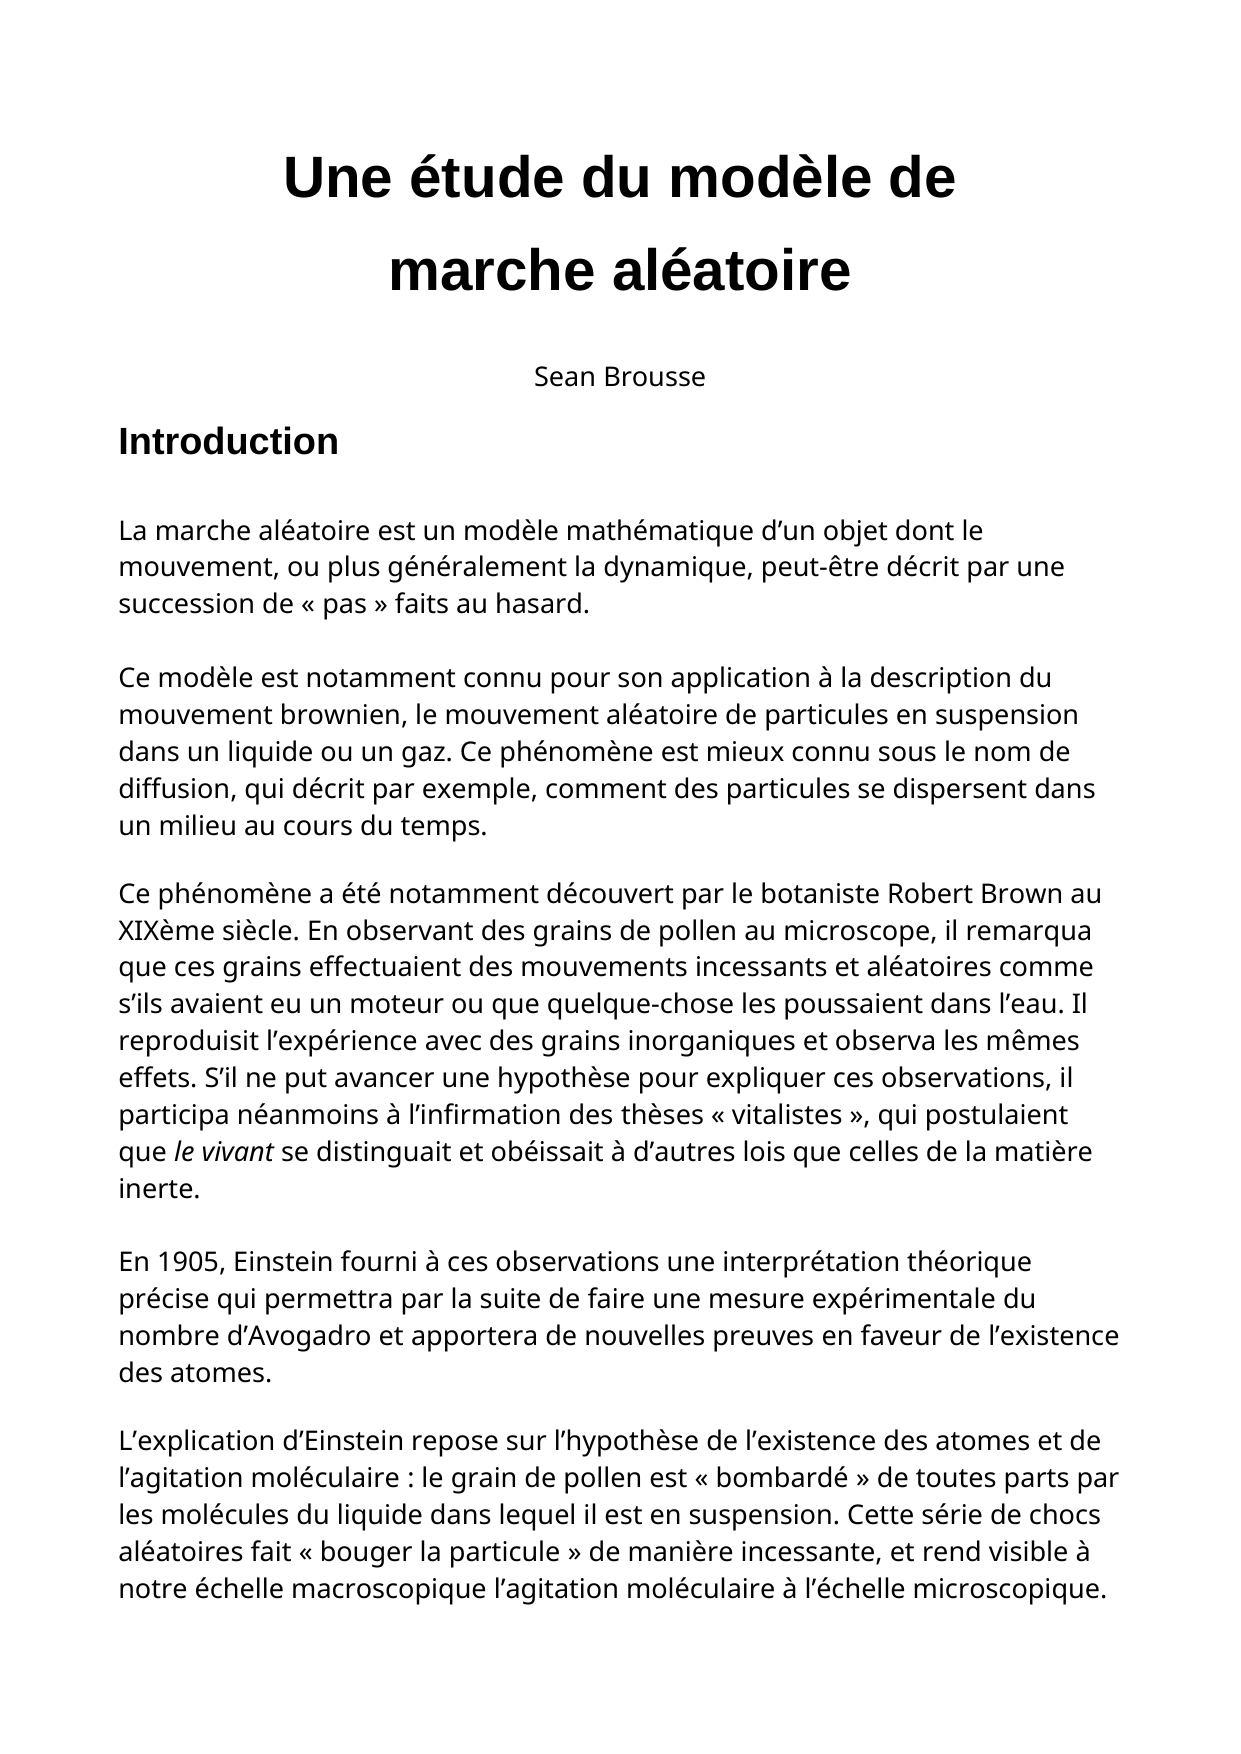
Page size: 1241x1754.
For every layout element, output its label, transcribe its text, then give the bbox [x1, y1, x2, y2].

text Ce phénomène a été notamment découvert par le botaniste Robert Brown au XIXème siècle. En observant des grains de pollen au microscope, il remarqua que ces grains effectuaient des mouvements incessants et aléatoires comme s’ils avaient eu un moteur ou que quelque-chose les poussaient dans l’eau. Il reproduisit l’expérience avec des grains inorganiques et observa les mêmes effets. S’il ne put avancer une hypothèse pour expliquer ces observations, il participa néanmoins à l’infirmation des thèses « vitalistes », qui postulaient que le vivant se distinguait et obéissait à d’autres lois que celles de la matière inerte. [118, 874, 1122, 1206]
text La marche aléatoire est un modèle mathématique d’un objet dont le mouvement, ou plus généralement la dynamique, peut-être décrit par une succession de « pas » faits au hasard. [118, 511, 1122, 622]
subtitle Introduction [118, 419, 1122, 462]
text Ce modèle est notamment connu pour son application à la description du mouvement brownien, le mouvement aléatoire de particules en suspension dans un liquide ou un gaz. Ce phénomène est mieux connu sous le nom de diffusion, qui décrit par exemple, comment des particules se dispersent dans un milieu au cours du temps. [118, 658, 1122, 843]
text En 1905, Einstein fourni à ces observations une interprétation théorique précise qui permettra par la suite de faire une mesure expérimentale du nombre d’Avogadro et apportera de nouvelles preuves en faveur de l’existence des atomes. [118, 1243, 1122, 1390]
subtitle Sean Brousse [118, 357, 1122, 394]
title marche aléatoire [118, 235, 1122, 302]
text L’explication d’Einstein repose sur l’hypothèse de l’existence des atomes et de l’agitation moléculaire : le grain de pollen est « bombardé » de toutes parts par les molécules du liquide dans lequel il est en suspension. Cette série de chocs aléatoires fait « bouger la particule » de manière incessante, et rend visible à notre échelle macroscopique l’agitation moléculaire à l’échelle microscopique. [118, 1422, 1122, 1606]
title Une étude du modèle de [118, 143, 1122, 210]
